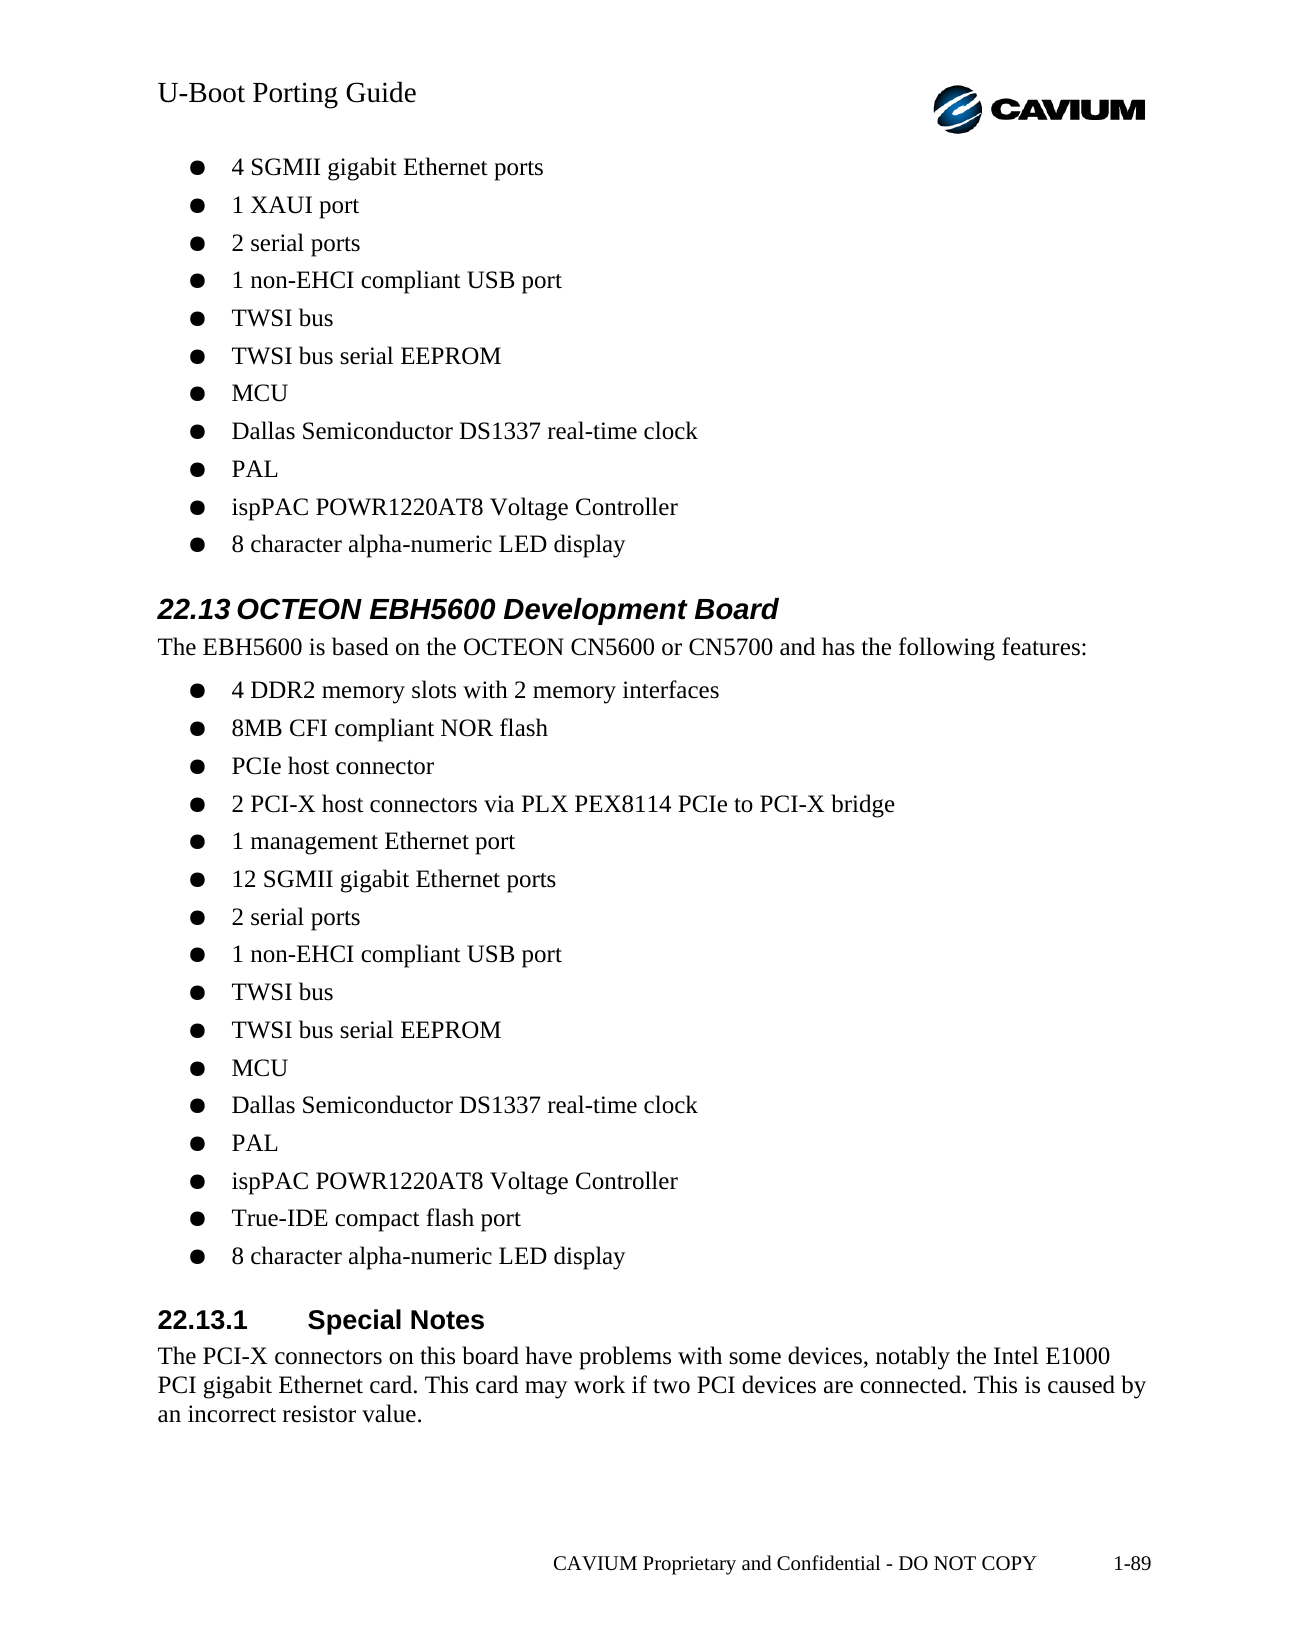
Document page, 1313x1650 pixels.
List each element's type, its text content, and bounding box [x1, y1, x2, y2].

list 1 XAUI port [187, 190, 1155, 219]
list ispPAC POWR1220AT8 Voltage Controller [187, 492, 1155, 520]
list Dallas Semiconductor DS1337 real-time clock [187, 1090, 1155, 1119]
list 4 DDR2 memory slots with 2 memory interfaces [187, 676, 1155, 704]
list 1 management Ethernet port [187, 826, 1155, 855]
list 8 character alpha-numeric LED display [187, 1241, 1155, 1270]
list 8 character alpha-numeric LED display [187, 529, 1155, 558]
list TWSI bus serial EEPROM [187, 1015, 1155, 1044]
list TWSI bus serial EEPROM [187, 341, 1155, 369]
list 2 PCI-X host connectors via PLX PEX8114 PCIe to PCI-X bridge [187, 789, 1155, 817]
list 2 serial ports [187, 228, 1155, 256]
list MCU [187, 378, 1155, 407]
list True-IDE compact flash port [187, 1203, 1155, 1232]
list 4 SGMII gigabit Ethernet ports [187, 152, 1155, 181]
list PCIe host connector [187, 751, 1155, 780]
list PAL [187, 454, 1155, 483]
text The PCI-X connectors on this board have problems with some devices, notably the Intel E1000 PCI gigabit Ethernet card. This card may work if two PCI devices are connected. This is caused by an incorrect resistor value. [157, 1341, 1155, 1428]
list MCU [187, 1053, 1155, 1081]
list 12 SGMII gigabit Ethernet ports [187, 864, 1155, 893]
subtitle OCTEON EBH5600 Development Board [157, 592, 1155, 626]
list Dallas Semiconductor DS1337 real-time clock [187, 416, 1155, 445]
list TWSI bus [187, 977, 1155, 1006]
list TWSI bus [187, 303, 1155, 332]
list 1 non-EHCI compliant USB port [187, 265, 1155, 294]
list PAL [187, 1128, 1155, 1157]
text The EBH5600 is based on the OCTEON CN5600 or CN5700 and has the following features: [157, 632, 1155, 661]
picture [925, 75, 1155, 146]
list 2 serial ports [187, 902, 1155, 931]
list 8MB CFI compliant NOR flash [187, 713, 1155, 742]
list ispPAC POWR1220AT8 Voltage Controller [187, 1166, 1155, 1194]
subtitle Special Notes [157, 1304, 1155, 1335]
list 1 non-EHCI compliant USB port [187, 939, 1155, 968]
